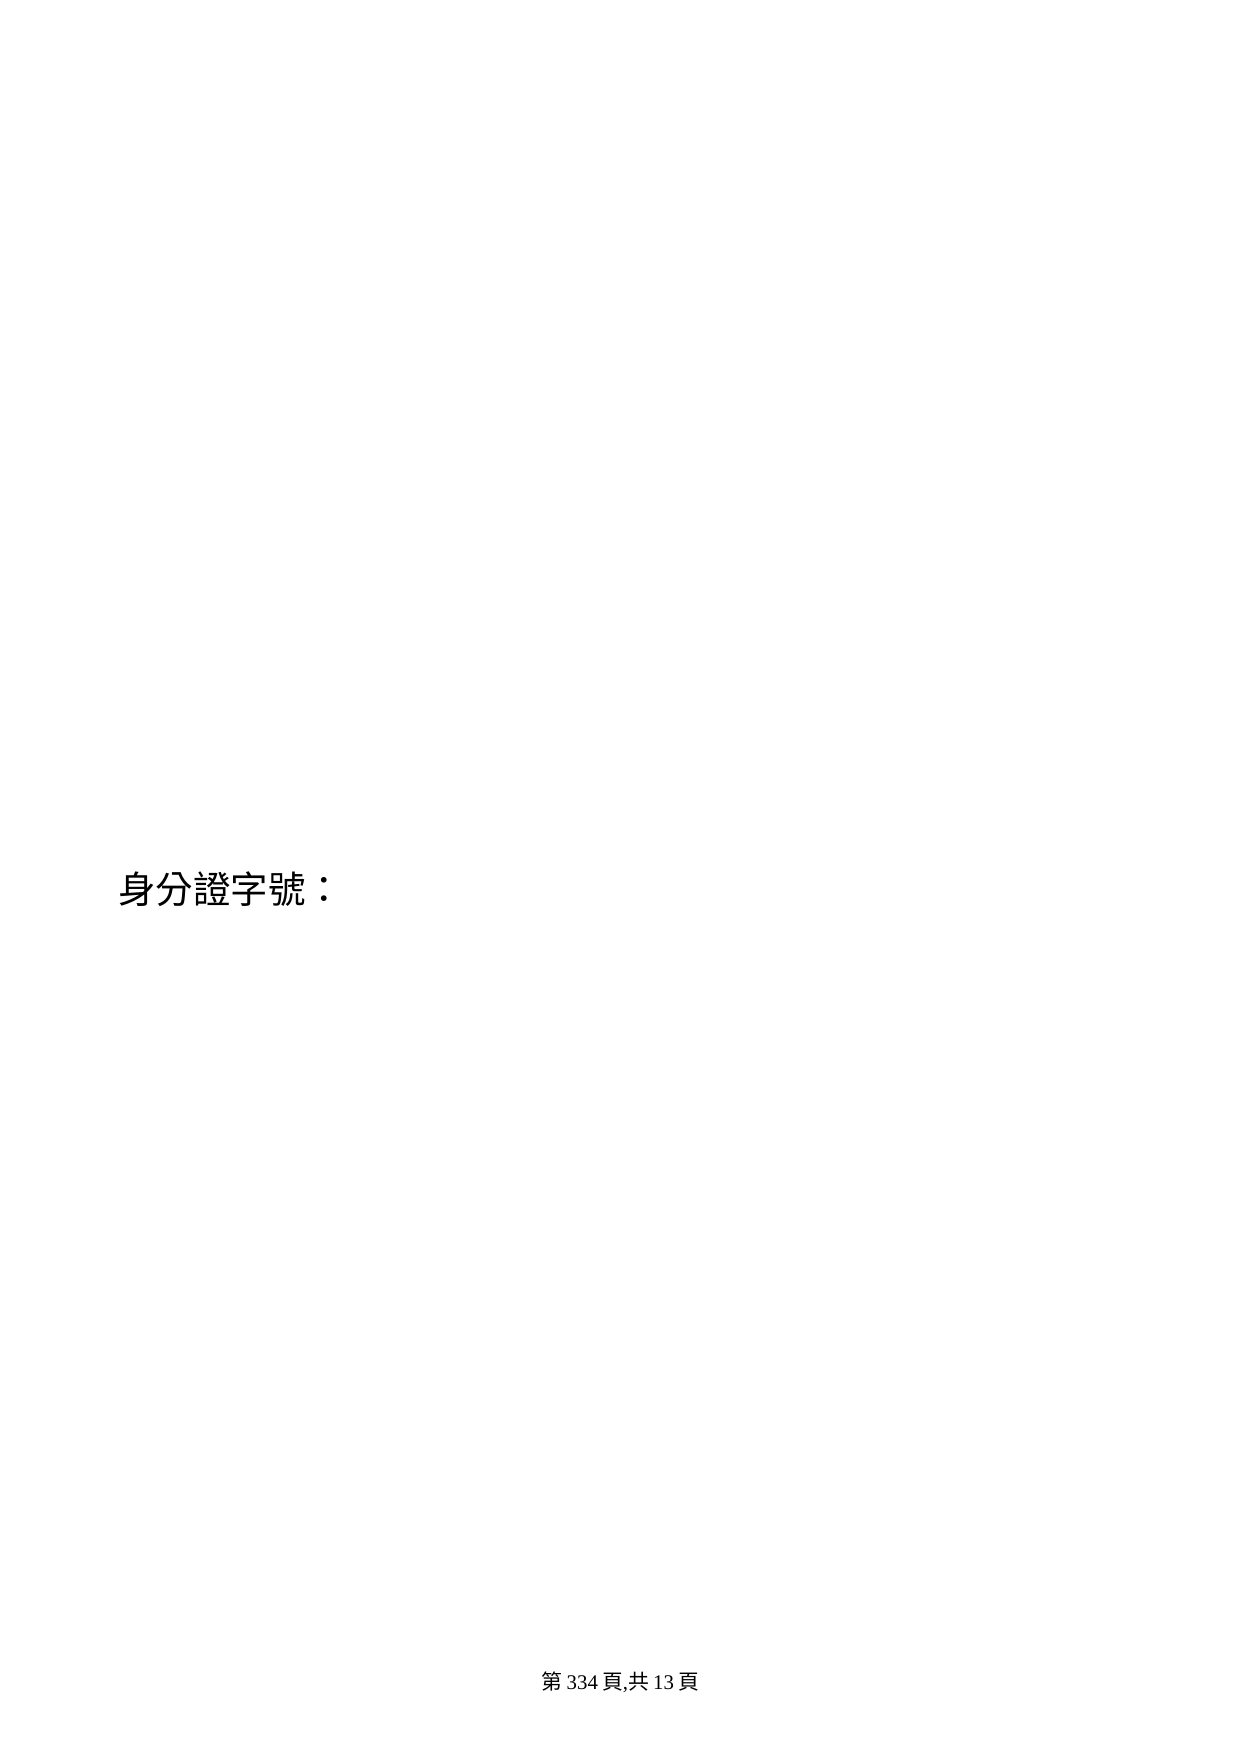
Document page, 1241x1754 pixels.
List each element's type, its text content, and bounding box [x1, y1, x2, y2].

text 身分證字號： [118, 846, 1122, 908]
